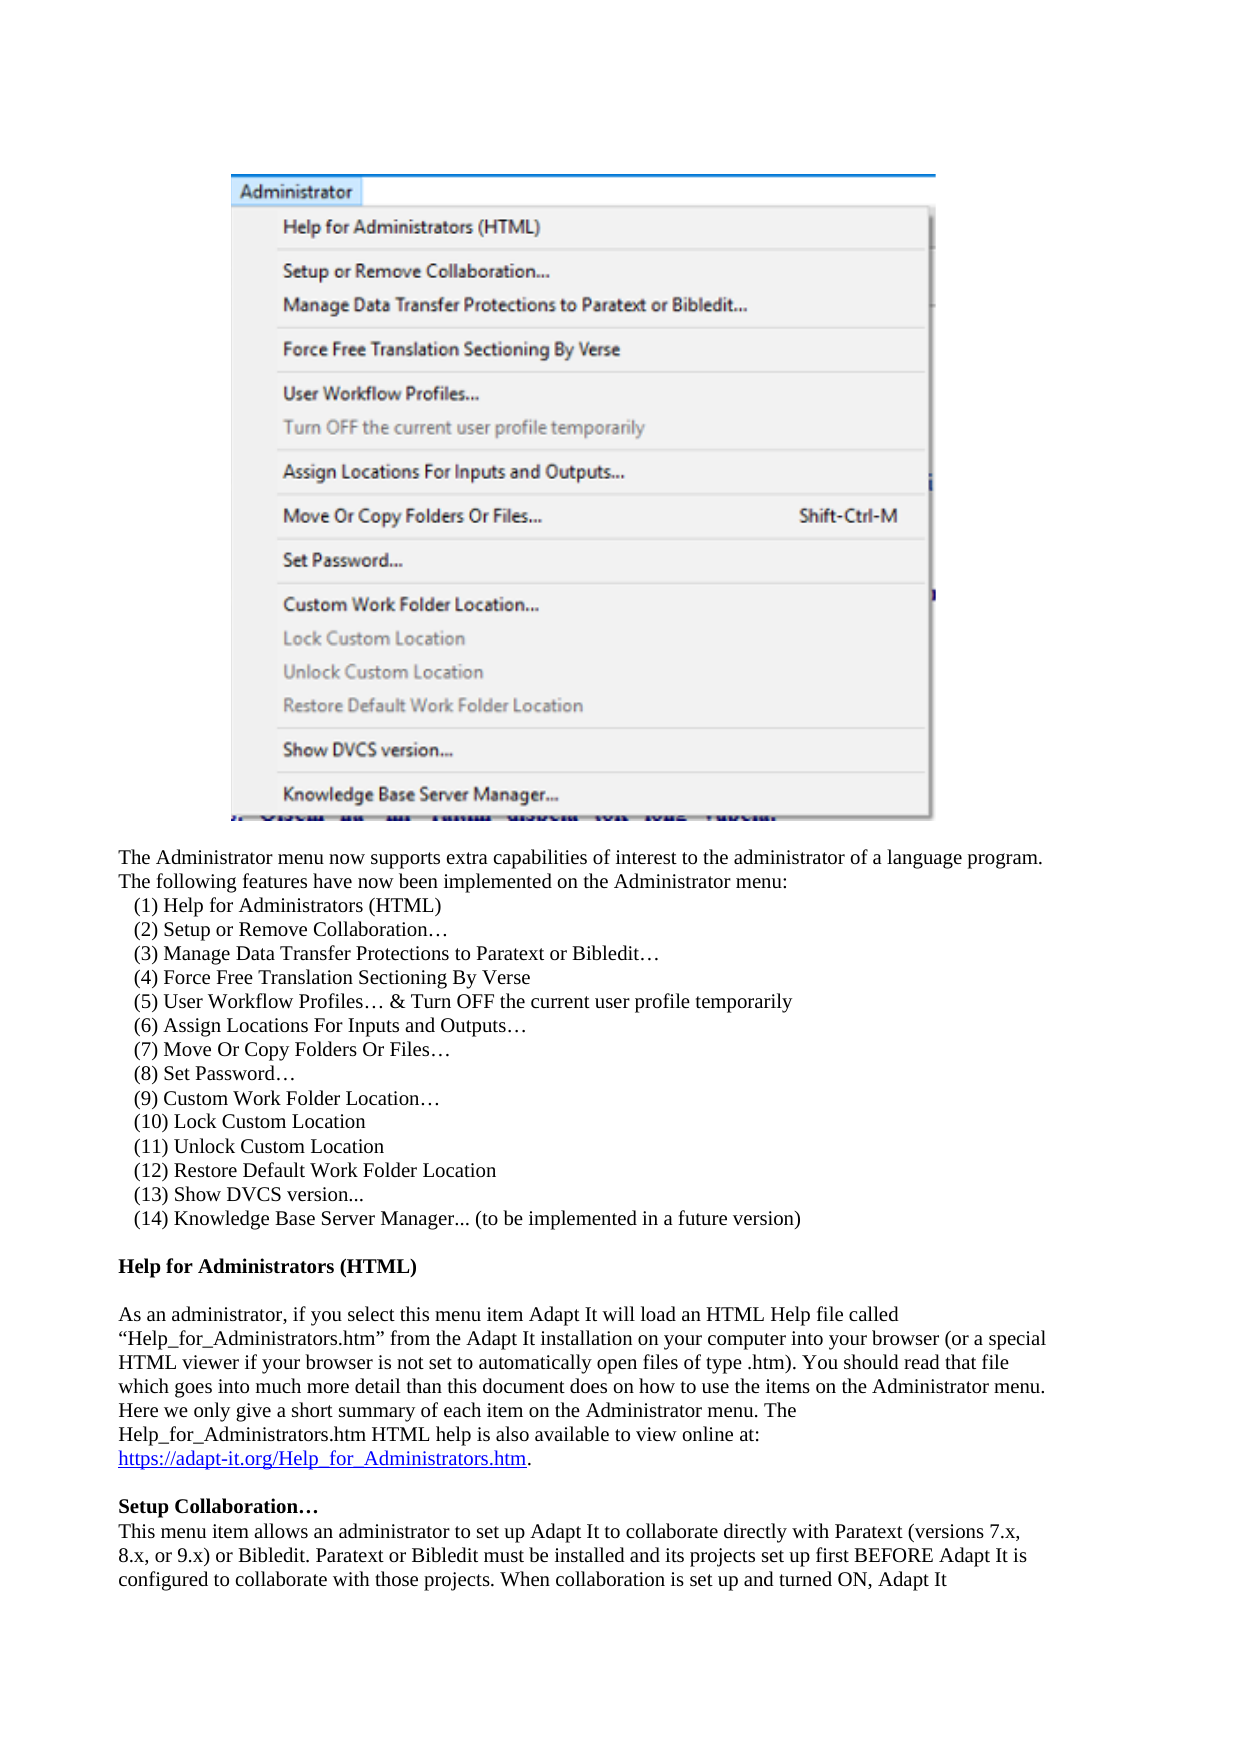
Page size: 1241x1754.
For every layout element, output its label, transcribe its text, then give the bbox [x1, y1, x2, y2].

text (7) Move Or Copy Folders Or Files… [118, 1037, 1048, 1061]
text (14) Knowledge Base Server Manager... (to be implemented in a future version) [118, 1206, 1048, 1230]
text (12) Restore Default Work Folder Location [118, 1158, 1048, 1182]
text (6) Assign Locations For Inputs and Outputs… [118, 1013, 1048, 1037]
text (11) Unlock Custom Location [118, 1133, 1048, 1158]
text (10) Lock Custom Location [118, 1109, 1048, 1133]
text (5) User Workflow Profiles… & Turn OFF the current user profile temporarily [118, 989, 1048, 1013]
text (13) Show DVCS version... [118, 1182, 1048, 1206]
text As an administrator, if you select this menu item Adapt It will load an HTML Help file called “Help_for_Administrators.htm” from the Adapt It installation on your computer into your browser (or a special HTML viewer if your browser is not set to automatically open files of type .htm). You should read that file which goes into much more detail than this document does on how to use the items on the Administrator menu. Here we only give a short summary of each item on the Administrator menu. The Help_for_Administrators.htm HTML help is also available to view online at: https://adapt-it.org/Help_for_Administrators.htm. [118, 1302, 1048, 1470]
text (1) Help for Administrators (HTML) [118, 893, 1048, 917]
text (9) Custom Work Folder Location… [118, 1085, 1048, 1109]
text Setup Collaboration… [118, 1494, 1048, 1518]
text (4) Force Free Translation Sectioning By Verse [118, 965, 1048, 989]
text Help for Administrators (HTML) [118, 1254, 1048, 1278]
text This menu item allows an administrator to set up Adapt It to collaborate directly with Paratext (versions 7.x, 8.x, or 9.x) or Bibledit. Paratext or Bibledit must be installed and its projects set up first BEFORE Adapt It is configured to collaborate with those projects. When collaboration is set up and turned ON, Adapt It [118, 1518, 1048, 1591]
text (8) Set Password… [118, 1061, 1048, 1085]
text (2) Setup or Remove Collaboration… [118, 917, 1048, 941]
text The Administrator menu now supports extra capabilities of interest to the administrator of a language program. The following features have now been implemented on the Administrator menu: [118, 845, 1048, 893]
picture [231, 174, 936, 821]
text (3) Manage Data Transfer Protections to Paratext or Bibledit… [118, 941, 1048, 965]
